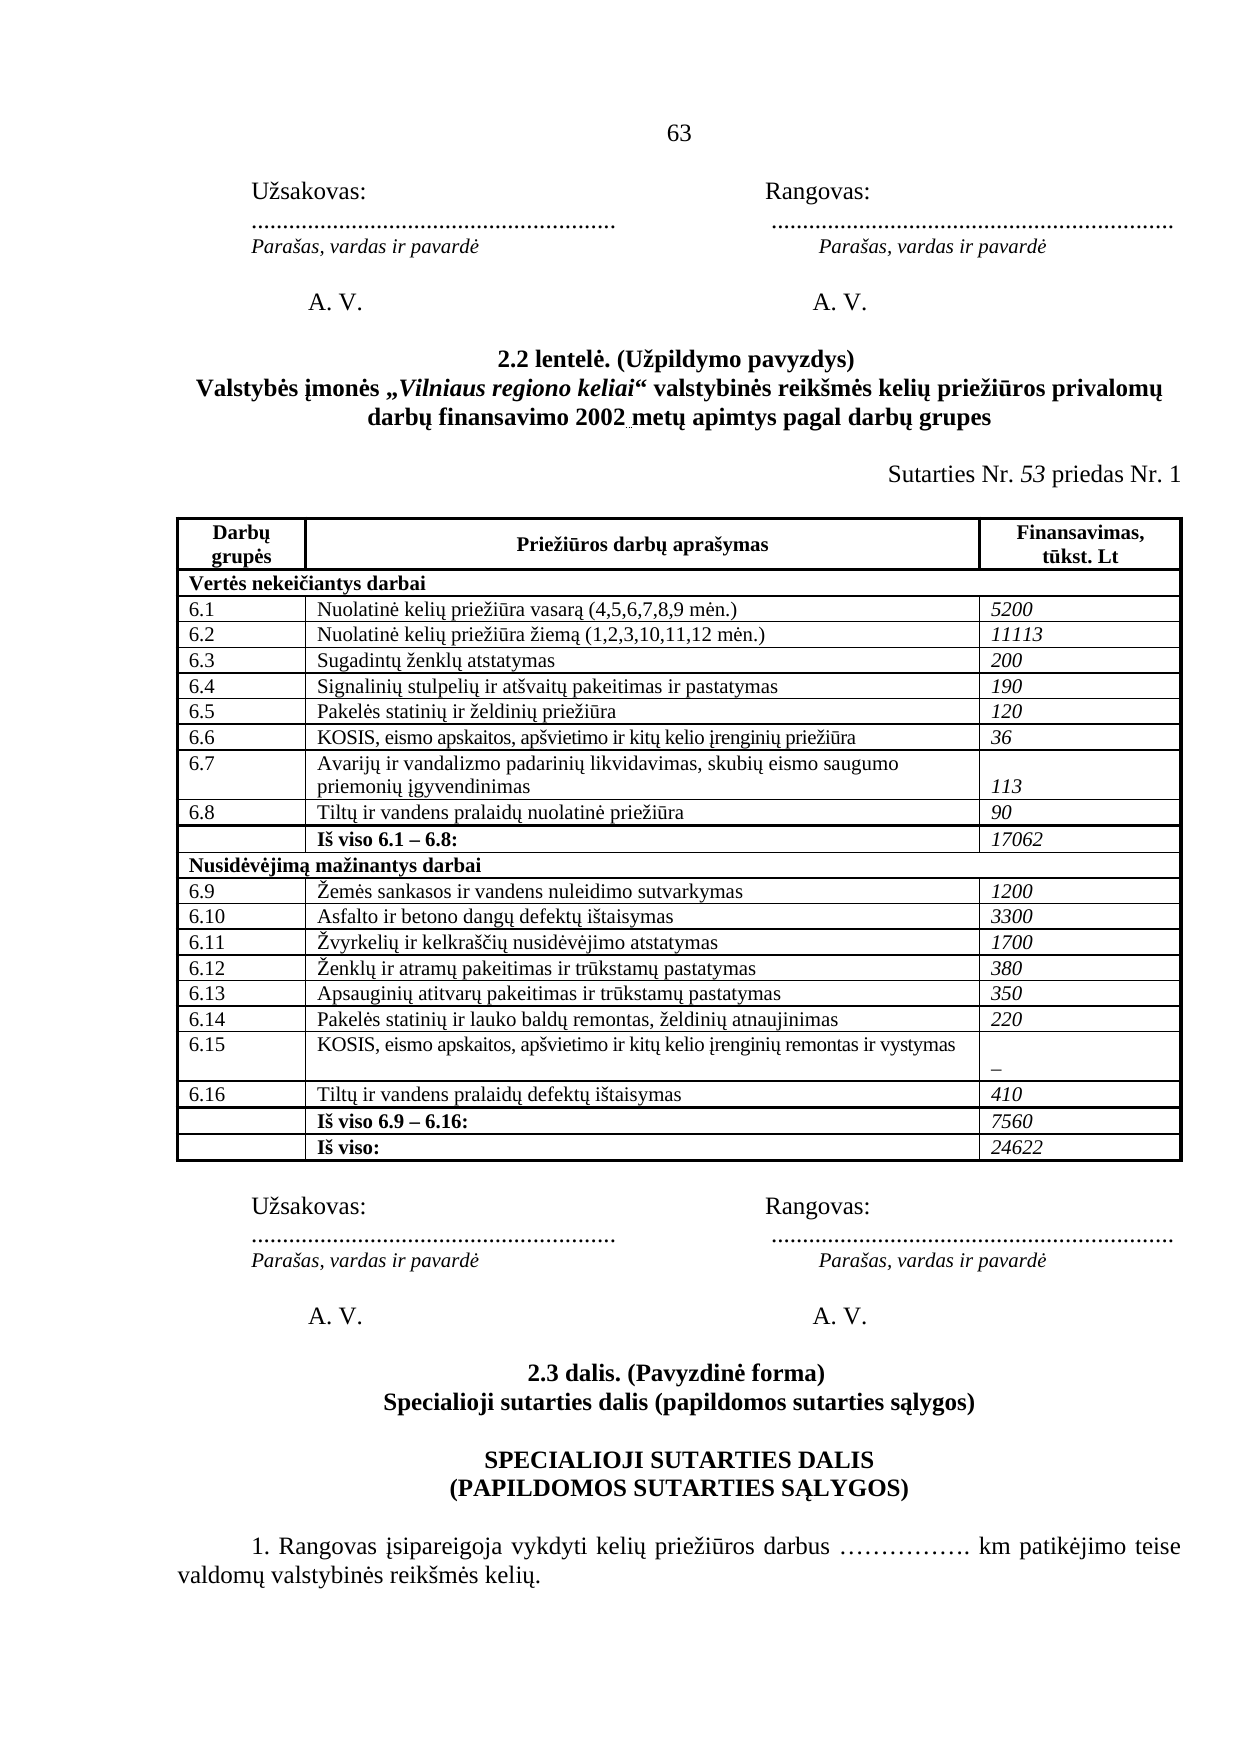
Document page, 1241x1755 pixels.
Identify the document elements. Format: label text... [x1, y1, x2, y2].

table_cell 6.13 [179, 981, 305, 1005]
table_header Priežiūros darbų aprašymas [307, 520, 978, 568]
table_cell Iš viso: [306, 1135, 979, 1159]
table_cell Sugadintų ženklų atstatymas [306, 648, 979, 672]
table_cell KOSIS, eismo apskaitos, apšvietimo ir kitų kelio įrenginių remontas ir vystymas [306, 1032, 979, 1080]
text 1. Rangovas įsipareigoja vykdyti kelių priežiūros darbus ……………. km patikėjimo teise valdomų valstybinės reikšmės kelių. [177, 1531, 1181, 1588]
table_cell KOSIS, eismo apskaitos, apšvietimo ir kitų kelio įrenginių priežiūra [306, 725, 979, 749]
table_cell 6.10 [179, 904, 305, 928]
table_cell 6.2 [179, 622, 305, 646]
table_cell 200 [980, 648, 1179, 672]
table_cell 6.4 [179, 674, 305, 698]
table_cell 410 [980, 1082, 1179, 1106]
table_cell 190 [980, 674, 1179, 698]
text SPECIALIOJI SUTARTIES DALIS [177, 1445, 1181, 1473]
table_cell Nuolatinė kelių priežiūra vasarą (4,5,6,7,8,9 mėn.) [306, 597, 979, 621]
text Valstybės įmonės „Vilniaus regiono keliai“ valstybinės reikšmės kelių priežiūros privalomų darbų finansavimo 2002 metų apimtys pagal darbų grupes [177, 373, 1181, 430]
table_cell 5200 [980, 597, 1179, 621]
table_cell 6.15 [179, 1032, 305, 1080]
table_cell Signalinių stulpelių ir atšvaitų pakeitimas ir pastatymas [306, 674, 979, 698]
table_cell [179, 1135, 305, 1159]
text 2.3 dalis. (Pavyzdinė forma) [177, 1358, 1181, 1387]
table_cell Vertės nekeičiantys darbai [179, 571, 1179, 595]
table_cell Avarijų ir vandalizmo padarinių likvidavimas, skubių eismo saugumo priemonių įgyvendinimas [306, 751, 979, 798]
table_cell Pakelės statinių ir lauko baldų remontas, želdinių atnaujinimas [306, 1007, 979, 1031]
text (PAPILDOMOS SUTARTIES SĄLYGOS) [177, 1473, 1181, 1502]
table_header Finansavimas, tūkst. Lt [981, 520, 1179, 568]
text Sutarties Nr. 53 priedas Nr. 1 [177, 459, 1181, 488]
table_header Darbų grupės [179, 520, 304, 568]
table_cell 6.5 [179, 699, 305, 723]
table_cell 113 [980, 751, 1179, 798]
table_cell 6.12 [179, 956, 305, 979]
text A. V. A. V. [177, 287, 1181, 315]
table_cell Apsauginių atitvarų pakeitimas ir trūkstamų pastatymas [306, 981, 979, 1005]
table_cell 24622 [980, 1135, 1179, 1159]
table_cell 6.3 [179, 648, 305, 672]
text Užsakovas: Rangovas: [177, 1191, 1181, 1219]
table_cell Iš viso 6.1 – 6.8: [306, 827, 979, 851]
table_cell Asfalto ir betono dangų defektų ištaisymas [306, 904, 979, 928]
table_cell Tiltų ir vandens pralaidų nuolatinė priežiūra [306, 800, 979, 824]
table_cell Nusidėvėjimą mažinantys darbai [179, 853, 1179, 877]
table_cell Nuolatinė kelių priežiūra žiemą (1,2,3,10,11,12 mėn.) [306, 622, 979, 646]
table_cell 17062 [980, 827, 1179, 851]
table_cell 1700 [980, 930, 1179, 954]
table_cell 6.1 [179, 597, 305, 621]
table_cell Tiltų ir vandens pralaidų defektų ištaisymas [306, 1082, 979, 1106]
table_cell 220 [980, 1007, 1179, 1031]
table_cell Iš viso 6.9 – 6.16: [306, 1109, 979, 1133]
text 2.2 lentelė. (Užpildymo pavyzdys) [177, 344, 1181, 373]
text Specialioji sutarties dalis (papildomos sutarties sąlygos) [177, 1387, 1181, 1416]
table_cell Žvyrkelių ir kelkraščių nusidėvėjimo atstatymas [306, 930, 979, 954]
table_cell 1200 [980, 879, 1179, 903]
table_cell Pakelės statinių ir želdinių priežiūra [306, 699, 979, 723]
table_cell 6.14 [179, 1007, 305, 1031]
table_cell 380 [980, 956, 1179, 979]
table_cell 6.9 [179, 879, 305, 903]
table_cell Žemės sankasos ir vandens nuleidimo sutvarkymas [306, 879, 979, 903]
table_cell 90 [980, 800, 1179, 824]
table_cell [179, 1109, 305, 1133]
table_cell 6.7 [179, 751, 305, 798]
table_cell 6.16 [179, 1082, 305, 1106]
table_cell 6.6 [179, 725, 305, 749]
table_cell 7560 [980, 1109, 1179, 1133]
table_cell 3300 [980, 904, 1179, 928]
table_cell 6.11 [179, 930, 305, 954]
table_cell Ženklų ir atramų pakeitimas ir trūkstamų pastatymas [306, 956, 979, 979]
text Parašas, vardas ir pavardė Parašas, vardas ir pavardė [177, 234, 1181, 258]
table_cell 120 [980, 699, 1179, 723]
table_cell 11113 [980, 622, 1179, 646]
table_cell 350 [980, 981, 1179, 1005]
text Parašas, vardas ir pavardė Parašas, vardas ir pavardė [177, 1248, 1181, 1272]
table_cell 36 [980, 725, 1179, 749]
text A. V. A. V. [177, 1301, 1181, 1330]
table_cell [179, 827, 305, 851]
table_cell – [980, 1032, 1179, 1080]
text Užsakovas: Rangovas: [177, 176, 1181, 205]
table_cell 6.8 [179, 800, 305, 824]
